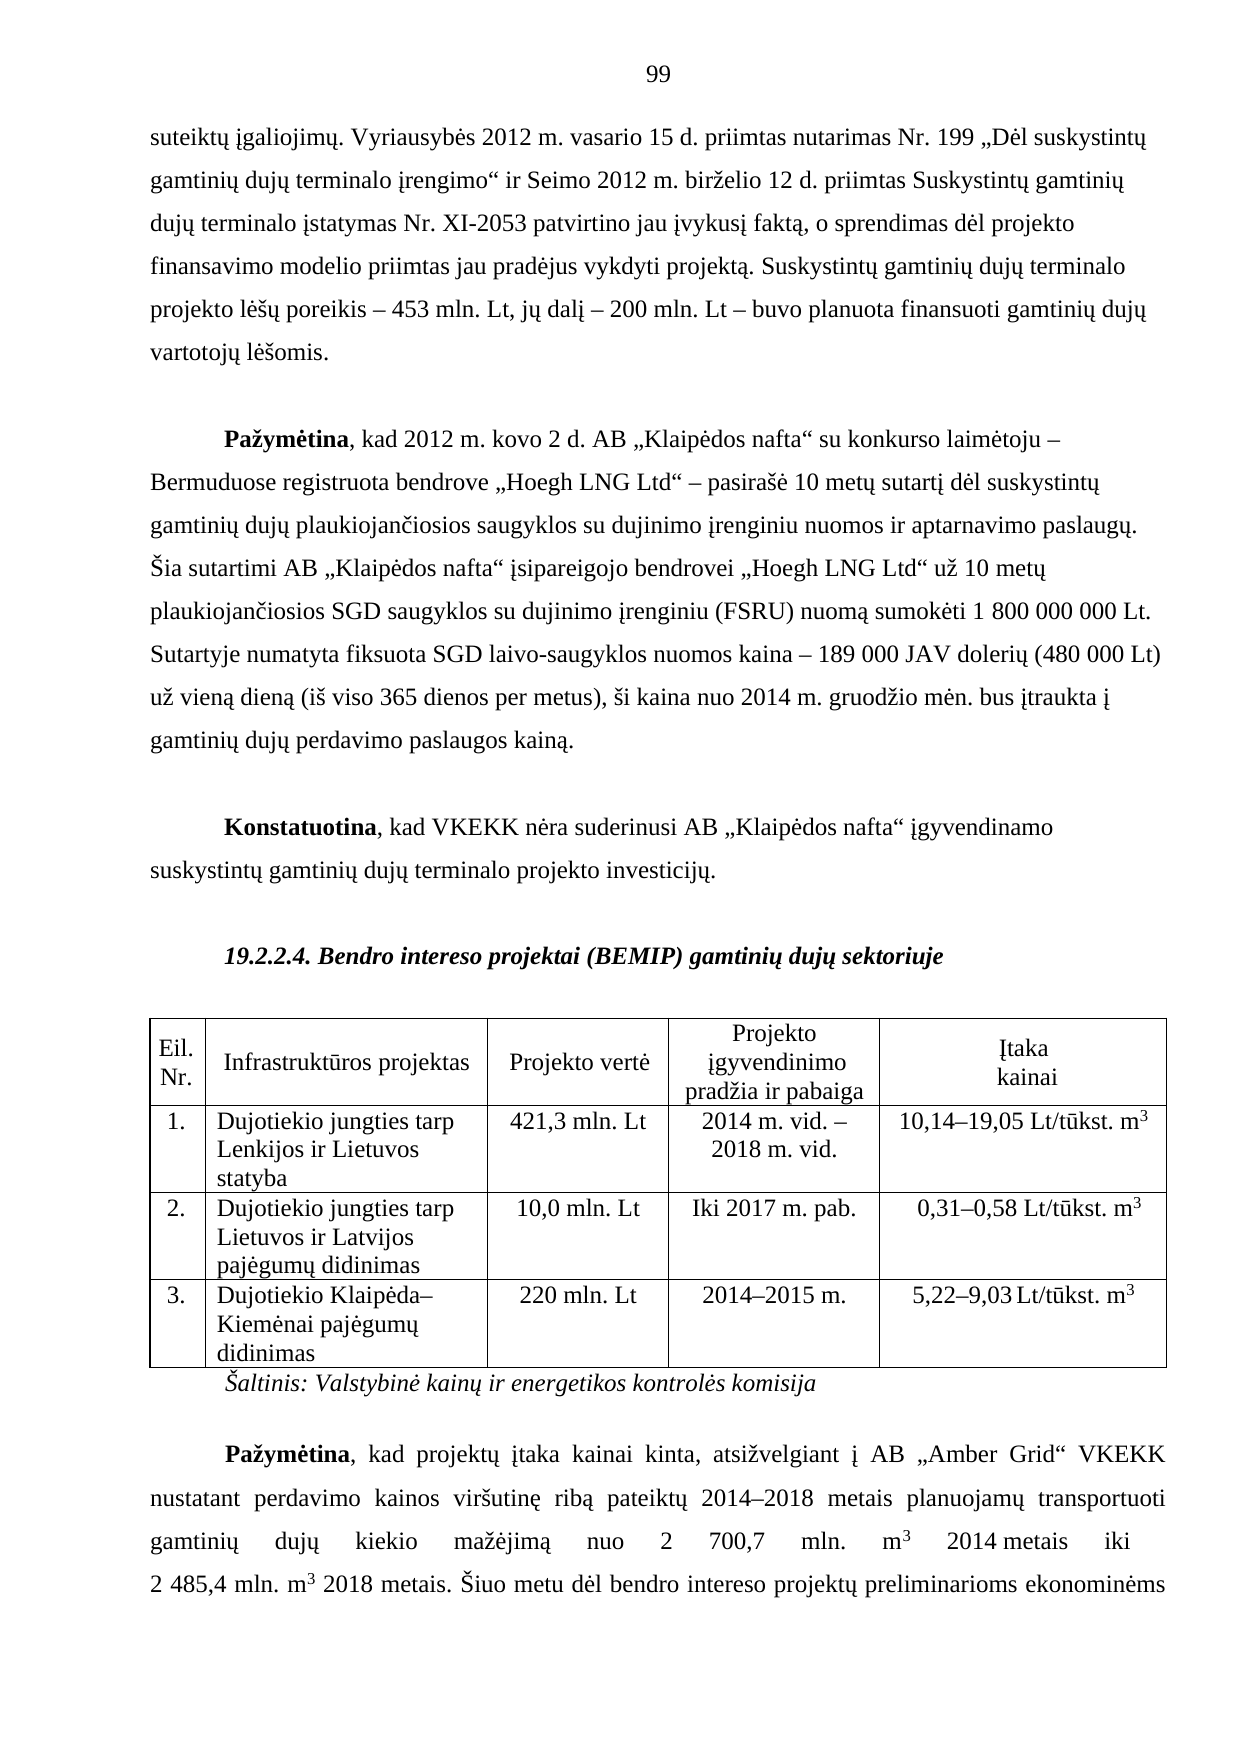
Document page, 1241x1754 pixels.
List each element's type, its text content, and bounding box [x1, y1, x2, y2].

text suteiktų įgaliojimų. Vyriausybės 2012 m. vasario 15 d. priimtas nutarimas Nr. 199 „Dėl suskystintų gamtinių dujų terminalo įrengimo“ ir Seimo 2012 m. birželio 12 d. priimtas Suskystintų gamtinių dujų terminalo įstatymas Nr. XI-2053 patvirtino jau įvykusį faktą, o sprendimas dėl projekto finansavimo modelio priimtas jau pradėjus vykdyti projektą. Suskystintų gamtinių dujų terminalo projekto lėšų poreikis – 453 mln. Lt, jų dalį – 200 mln. Lt – buvo planuota finansuoti gamtinių dujų vartotojų lėšomis. [150, 122, 1167, 366]
table_cell 2014 m. vid. – 2018 m. vid. [669, 1106, 879, 1192]
text 19.2.2.4. Bendro intereso projektai (BEMIP) gamtinių dujų sektoriuje [150, 941, 1164, 970]
table_header Infrastruktūros projektas [206, 1019, 487, 1105]
text Šaltinis: Valstybinė kainų ir energetikos kontrolės komisija [150, 1368, 1167, 1396]
table_header Įtaka kainai [880, 1019, 1166, 1105]
text Konstatuotina, kad VKEKK nėra suderinusi AB „Klaipėdos nafta“ įgyvendinamo suskystintų gamtinių dujų terminalo projekto investicijų. [150, 812, 1167, 884]
table_cell 10,0 mln. Lt [488, 1193, 668, 1279]
table_cell 0,31–0,58 Lt/tūkst. m3 [880, 1193, 1166, 1279]
table_cell Dujotiekio jungties tarp Lietuvos ir Latvijos pajėgumų didinimas [206, 1193, 487, 1279]
table_cell Dujotiekio Klaipėda–Kiemėnai pajėgumų didinimas [206, 1280, 487, 1367]
text Pažymėtina, kad projektų įtaka kainai kinta, atsižvelgiant į AB „Amber Grid“ VKEKK nustatant perdavimo kainos viršutinę ribą pateiktų 2014–2018 metais planuojamų transportuoti gamtinių dujų kiekio mažėjimą nuo 2 700,7 mln. m3 2014 metais iki 2 485,4 mln. m3 2018 metais. Šiuo metu dėl bendro intereso projektų preliminarioms ekonominėms [150, 1439, 1167, 1598]
table_cell 3. [151, 1280, 205, 1367]
table_header Projekto vertė [488, 1019, 668, 1105]
table_cell 421,3 mln. Lt [488, 1106, 668, 1192]
table_cell 2014–2015 m. [669, 1280, 879, 1367]
table_header Eil. Nr. [151, 1019, 205, 1105]
table_cell 5,22–9,03 Lt/tūkst. m3 [880, 1280, 1166, 1367]
table_cell Dujotiekio jungties tarp Lenkijos ir Lietuvos statyba [206, 1106, 487, 1192]
table_cell 1. [151, 1106, 205, 1192]
text Pažymėtina, kad 2012 m. kovo 2 d. AB „Klaipėdos nafta“ su konkurso laimėtoju – Bermuduose registruota bendrove „Hoegh LNG Ltd“ – pasirašė 10 metų sutartį dėl suskystintų gamtinių dujų plaukiojančiosios saugyklos su dujinimo įrenginiu nuomos ir aptarnavimo paslaugų. Šia sutartimi AB „Klaipėdos nafta“ įsipareigojo bendrovei „Hoegh LNG Ltd“ už 10 metų plaukiojančiosios SGD saugyklos su dujinimo įrenginiu (FSRU) nuomą sumokėti 1 800 000 000 Lt. Sutartyje numatyta fiksuota SGD laivo-saugyklos nuomos kaina – 189 000 JAV dolerių (480 000 Lt) už vieną dieną (iš viso 365 dienos per metus), ši kaina nuo 2014 m. gruodžio mėn. bus įtraukta į gamtinių dujų perdavimo paslaugos kainą. [150, 424, 1167, 754]
table_cell 10,14–19,05 Lt/tūkst. m3 [880, 1106, 1166, 1192]
table_header Projekto įgyvendinimo pradžia ir pabaiga [669, 1019, 879, 1105]
table_cell Iki 2017 m. pab. [669, 1193, 879, 1279]
table_cell 220 mln. Lt [488, 1280, 668, 1367]
table_cell 2. [151, 1193, 205, 1279]
